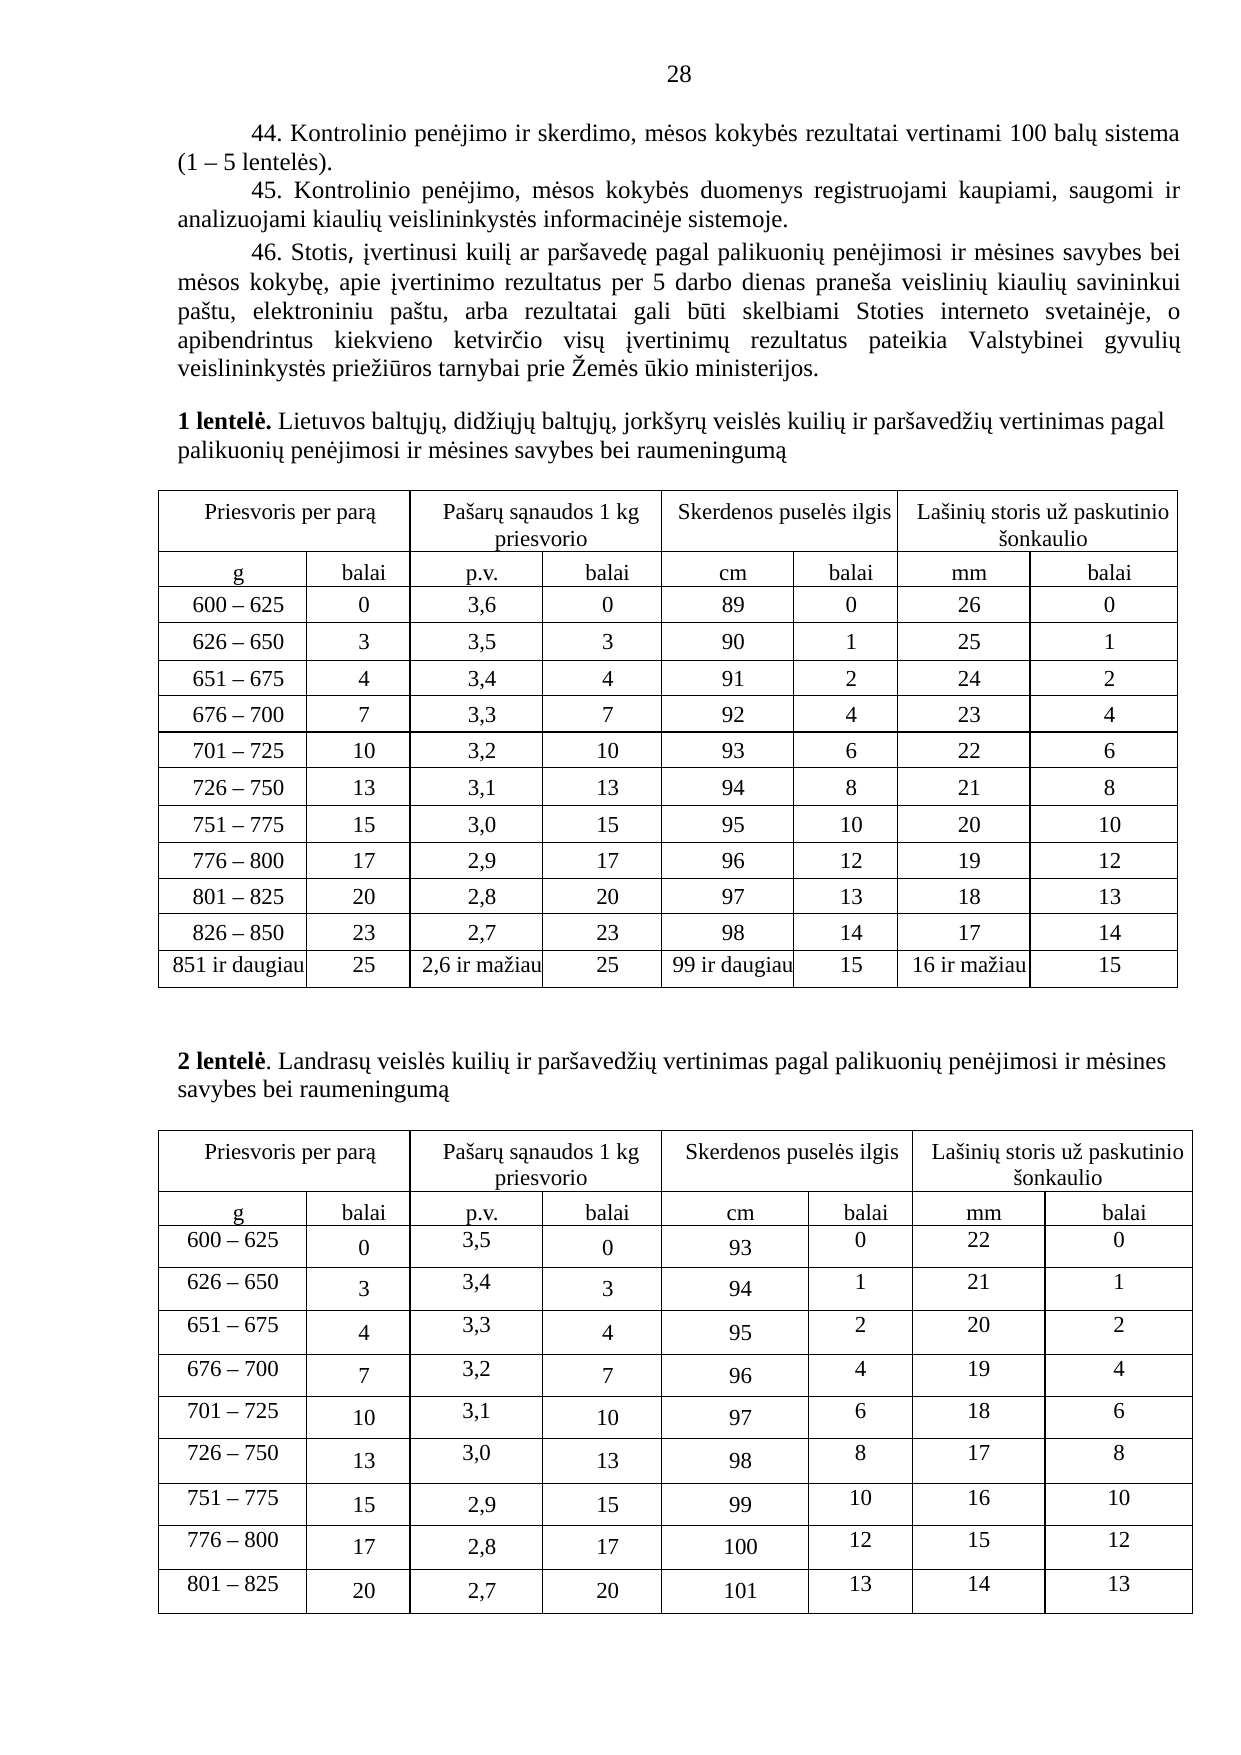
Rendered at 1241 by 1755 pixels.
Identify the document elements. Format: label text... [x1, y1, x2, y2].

table_cell 4 [543, 1311, 661, 1354]
table_cell 19 [898, 843, 1029, 878]
table_cell balai [809, 1192, 912, 1225]
table_cell 4 [809, 1355, 912, 1396]
table_cell 13 [1046, 1570, 1192, 1613]
table_header Priesvoris per parą [159, 1131, 409, 1191]
table_cell 15 [543, 806, 661, 842]
table_cell 0 [307, 587, 409, 622]
table_cell 16 [913, 1484, 1044, 1525]
table_cell 2,9 [411, 843, 542, 878]
table_cell 20 [543, 1570, 661, 1613]
table_cell 97 [662, 879, 793, 913]
table_cell 2,8 [411, 1526, 542, 1569]
table_cell 16 ir mažiau [898, 951, 1029, 987]
table_cell 651 – 675 [159, 661, 306, 695]
table_cell 3,2 [411, 733, 542, 767]
table_cell 4 [1031, 696, 1177, 731]
table_cell 10 [543, 1397, 661, 1438]
table_cell 15 [794, 951, 897, 987]
text 45. Kontrolinio penėjimo, mėsos kokybės duomenys registruojami kaupiami, saugomi ir analizuojami kiaulių veislininkystės informacinėje sistemoje. [177, 176, 1181, 233]
table_cell 676 – 700 [159, 696, 306, 731]
table_cell p.v. [411, 552, 542, 586]
table_cell 3,1 [411, 768, 542, 805]
table_cell 6 [809, 1397, 912, 1438]
text 44. Kontrolinio penėjimo ir skerdimo, mėsos kokybės rezultatai vertinami 100 balų sistema (1 – 5 lentelės). [177, 118, 1181, 176]
table_cell 4 [307, 661, 409, 695]
table_header Skerdenos puselės ilgis [662, 1131, 912, 1191]
table_cell 13 [794, 879, 897, 913]
table_cell 676 – 700 [159, 1355, 306, 1396]
table_cell 95 [662, 806, 793, 842]
table_cell 1 [809, 1268, 912, 1310]
table_cell 600 – 625 [159, 587, 306, 622]
table_cell 3 [543, 1268, 661, 1310]
table_cell 14 [913, 1570, 1044, 1613]
table_cell 12 [809, 1526, 912, 1569]
table_cell 10 [307, 733, 409, 767]
table_cell 2,7 [411, 914, 542, 950]
table_cell 20 [307, 1570, 409, 1613]
table_cell 18 [898, 879, 1029, 913]
table_cell 0 [1046, 1226, 1192, 1267]
table_cell 98 [662, 1439, 808, 1483]
table_cell 3,4 [411, 661, 542, 695]
table_cell 96 [662, 1355, 808, 1396]
table_cell g [159, 1192, 306, 1225]
table_cell 12 [1046, 1526, 1192, 1569]
table_cell 4 [794, 696, 897, 731]
table_cell 2,6 ir mažiau [411, 951, 542, 987]
table_cell 23 [898, 696, 1029, 731]
table_cell mm [898, 552, 1029, 586]
table_cell 89 [662, 587, 793, 622]
table_cell 20 [543, 879, 661, 913]
table_cell 0 [1031, 587, 1177, 622]
table_cell 651 – 675 [159, 1311, 306, 1354]
table_cell balai [1046, 1192, 1192, 1225]
table_cell 100 [662, 1526, 808, 1569]
table_cell 15 [307, 806, 409, 842]
table_cell 1 [794, 623, 897, 660]
table_header Lašinių storis už paskutinio šonkaulio [913, 1131, 1192, 1191]
table_header Pašarų sąnaudos 1 kg priesvorio [411, 491, 661, 551]
table_cell 3,6 [411, 587, 542, 622]
table_cell 15 [543, 1484, 661, 1525]
table_header Lašinių storis už paskutinio šonkaulio [898, 491, 1177, 551]
table_cell 20 [913, 1311, 1044, 1354]
table_cell 3,5 [411, 1226, 542, 1267]
table_cell 20 [898, 806, 1029, 842]
table_cell p.v. [411, 1192, 542, 1225]
table_cell balai [543, 552, 661, 586]
table_cell 801 – 825 [159, 879, 306, 913]
table_cell 23 [543, 914, 661, 950]
table_cell 15 [913, 1526, 1044, 1569]
table_cell 2 [794, 661, 897, 695]
table_cell 3 [307, 1268, 409, 1310]
table_cell 21 [898, 768, 1029, 805]
table_cell balai [307, 1192, 409, 1225]
table_cell 3 [307, 623, 409, 660]
table_cell balai [307, 552, 409, 586]
table_cell 17 [307, 1526, 409, 1569]
table_cell 751 – 775 [159, 806, 306, 842]
table_cell 18 [913, 1397, 1044, 1438]
table_cell 14 [794, 914, 897, 950]
table_cell 99 ir daugiau [662, 951, 793, 987]
table_cell 826 – 850 [159, 914, 306, 950]
table_cell 3 [543, 623, 661, 660]
table_cell 8 [1046, 1439, 1192, 1483]
table_cell 13 [543, 768, 661, 805]
table_cell 97 [662, 1397, 808, 1438]
table_cell 10 [1031, 806, 1177, 842]
table_cell 22 [913, 1226, 1044, 1267]
table_cell 23 [307, 914, 409, 950]
table_cell 6 [794, 733, 897, 767]
table_cell 12 [1031, 843, 1177, 878]
table_cell g [159, 552, 306, 586]
table_cell 14 [1031, 914, 1177, 950]
table_cell 19 [913, 1355, 1044, 1396]
table_cell 801 – 825 [159, 1570, 306, 1613]
table_cell 95 [662, 1311, 808, 1354]
table_cell 7 [543, 696, 661, 731]
table_cell 0 [307, 1226, 409, 1267]
table_cell 3,3 [411, 696, 542, 731]
table_cell 99 [662, 1484, 808, 1525]
table_cell 17 [913, 1439, 1044, 1483]
table_cell 17 [307, 843, 409, 878]
table_cell 25 [543, 951, 661, 987]
table_cell 0 [794, 587, 897, 622]
table_cell 94 [662, 1268, 808, 1310]
table_cell 726 – 750 [159, 768, 306, 805]
table_cell cm [662, 1192, 808, 1225]
table_cell 3,5 [411, 623, 542, 660]
table_cell 3,2 [411, 1355, 542, 1396]
table_cell 3,4 [411, 1268, 542, 1310]
table_cell 96 [662, 843, 793, 878]
table_cell 17 [898, 914, 1029, 950]
table_header Priesvoris per parą [159, 491, 409, 551]
table_cell 15 [307, 1484, 409, 1525]
table_cell 4 [1046, 1355, 1192, 1396]
text 46. Stotis, įvertinusi kuilį ar paršavedę pagal palikuonių penėjimosi ir mėsines savybes bei mėsos kokybę, apie įvertinimo rezultatus per 5 darbo dienas praneša veislinių kiaulių savininkui paštu, elektroniniu paštu, arba rezultatai gali būti skelbiami Stoties interneto svetainėje, o apibendrintus kiekvieno ketvirčio visų įvertinimų rezultatus pateikia Valstybinei gyvulių veislininkystės priežiūros tarnybai prie Žemės ūkio ministerijos. [177, 233, 1181, 382]
table_cell 4 [543, 661, 661, 695]
table_cell 3,3 [411, 1311, 542, 1354]
table_cell 10 [1046, 1484, 1192, 1525]
table_cell 1 [1046, 1268, 1192, 1310]
table_cell 26 [898, 587, 1029, 622]
table_cell 8 [1031, 768, 1177, 805]
table_cell 101 [662, 1570, 808, 1613]
table_cell 92 [662, 696, 793, 731]
table_cell 93 [662, 1226, 808, 1267]
table_cell 0 [543, 1226, 661, 1267]
table_cell 10 [794, 806, 897, 842]
table_cell 2 [1046, 1311, 1192, 1354]
table_cell 776 – 800 [159, 1526, 306, 1569]
table_cell 2 [809, 1311, 912, 1354]
table_cell 4 [307, 1311, 409, 1354]
table_cell 13 [543, 1439, 661, 1483]
table_cell 12 [794, 843, 897, 878]
text 2 lentelė. Landrasų veislės kuilių ir paršavedžių vertinimas pagal palikuonių penėjimosi ir mėsines savybes bei raumeningumą [177, 1046, 1181, 1103]
table_cell 3,1 [411, 1397, 542, 1438]
table_cell balai [543, 1192, 661, 1225]
table_cell balai [1031, 552, 1177, 586]
table_cell 10 [543, 733, 661, 767]
table_cell 2,8 [411, 879, 542, 913]
table_cell 6 [1046, 1397, 1192, 1438]
table_cell 851 ir daugiau [159, 951, 306, 987]
table_cell cm [662, 552, 793, 586]
table_cell 25 [307, 951, 409, 987]
table_cell balai [794, 552, 897, 586]
table_cell 751 – 775 [159, 1484, 306, 1525]
table_cell 13 [307, 1439, 409, 1483]
table_cell 93 [662, 733, 793, 767]
table_cell 90 [662, 623, 793, 660]
table_cell 13 [307, 768, 409, 805]
table_cell 2,9 [411, 1484, 542, 1525]
table_cell 626 – 650 [159, 1268, 306, 1310]
table_cell 1 [1031, 623, 1177, 660]
table_cell 94 [662, 768, 793, 805]
table_cell 10 [809, 1484, 912, 1525]
table_cell 7 [307, 696, 409, 731]
table_cell 98 [662, 914, 793, 950]
table_header Skerdenos puselės ilgis [662, 491, 897, 551]
table_cell 2,7 [411, 1570, 542, 1613]
table_cell 13 [809, 1570, 912, 1613]
table_cell 626 – 650 [159, 623, 306, 660]
table_cell 8 [794, 768, 897, 805]
table_cell 25 [898, 623, 1029, 660]
table_cell 776 – 800 [159, 843, 306, 878]
table_cell 701 – 725 [159, 1397, 306, 1438]
table_cell 22 [898, 733, 1029, 767]
table_cell 3,0 [411, 806, 542, 842]
table_cell 13 [1031, 879, 1177, 913]
table_cell 91 [662, 661, 793, 695]
table_cell 701 – 725 [159, 733, 306, 767]
table_cell 7 [543, 1355, 661, 1396]
table_cell 6 [1031, 733, 1177, 767]
table_cell mm [913, 1192, 1044, 1225]
table_cell 0 [809, 1226, 912, 1267]
table_cell 17 [543, 843, 661, 878]
table_cell 21 [913, 1268, 1044, 1310]
table_cell 17 [543, 1526, 661, 1569]
table_cell 3,0 [411, 1439, 542, 1483]
table_cell 24 [898, 661, 1029, 695]
table_cell 15 [1031, 951, 1177, 987]
table_header Pašarų sąnaudos 1 kg priesvorio [411, 1131, 661, 1191]
table_cell 726 – 750 [159, 1439, 306, 1483]
text 1 lentelė. Lietuvos baltųjų, didžiųjų baltųjų, jorkšyrų veislės kuilių ir paršavedžių vertinimas pagal palikuonių penėjimosi ir mėsines savybes bei raumeningumą [177, 406, 1181, 464]
table_cell 2 [1031, 661, 1177, 695]
table_cell 600 – 625 [159, 1226, 306, 1267]
table_cell 20 [307, 879, 409, 913]
table_cell 0 [543, 587, 661, 622]
table_cell 10 [307, 1397, 409, 1438]
table_cell 7 [307, 1355, 409, 1396]
table_cell 8 [809, 1439, 912, 1483]
